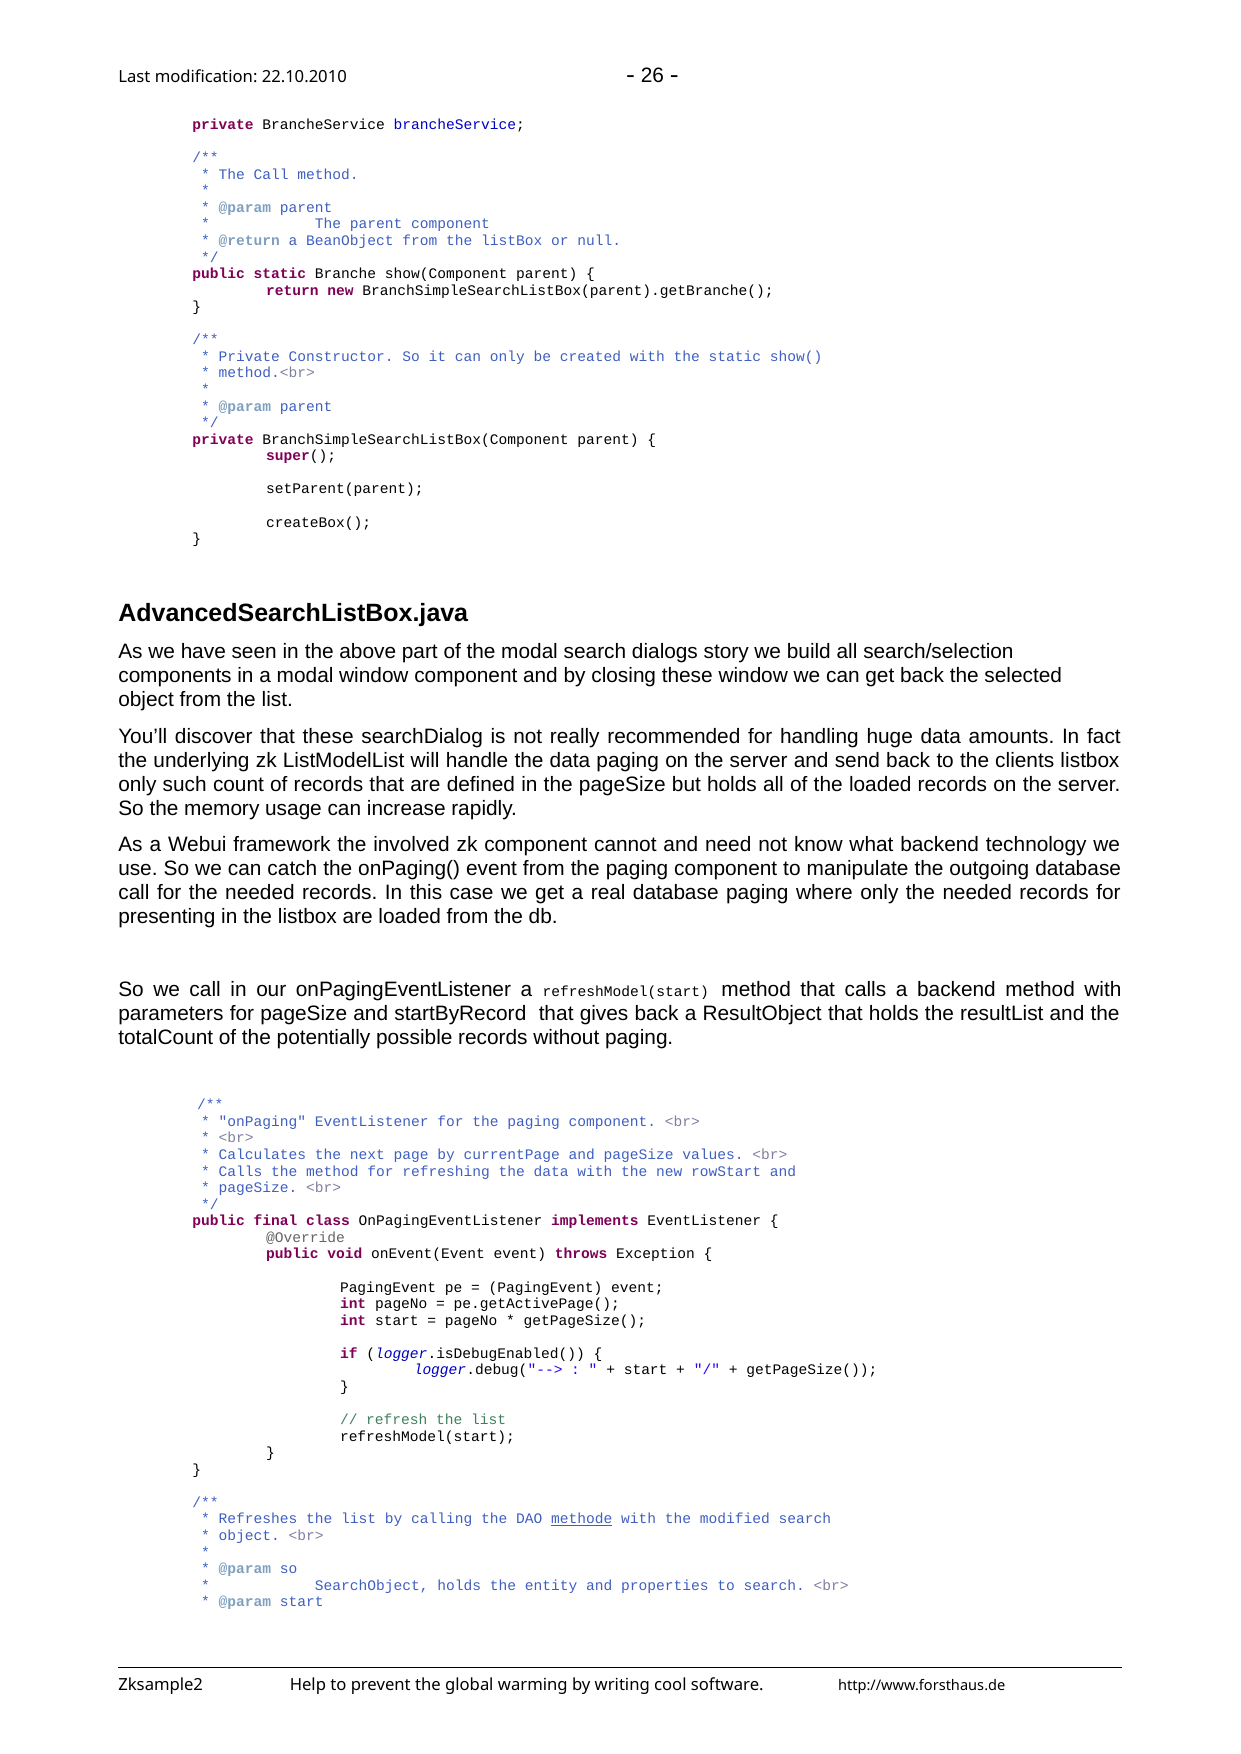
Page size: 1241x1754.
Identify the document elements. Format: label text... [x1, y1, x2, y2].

text public final class OnPagingEventListener implements EventListener { [118, 1213, 1122, 1230]
text */ [118, 1197, 1122, 1213]
text int pageNo = pe.getActivePage(); [118, 1296, 1122, 1313]
text * The Call method. [118, 167, 1122, 183]
text * [118, 1545, 1122, 1561]
text /** [118, 1495, 1122, 1512]
text * Refreshes the list by calling the DAO methode with the modified search [118, 1512, 1122, 1528]
text /** [118, 333, 1122, 349]
text */ [118, 415, 1122, 432]
text So we call in our onPagingEventListener a refreshModel(start) method that calls a backend method with parameters for pageSize and startByRecord that gives back a ResultObject that holds the resultList and the totalCount of the potentially possible records without paging. [118, 977, 1122, 1049]
text private BranchSimpleSearchListBox(Component parent) { [118, 432, 1122, 448]
text * The parent component [118, 217, 1122, 233]
text @Override [118, 1230, 1122, 1247]
text * @return a BeanObject from the listBox or null. [118, 233, 1122, 250]
text * method.<br> [118, 366, 1122, 382]
text As we have seen in the above part of the modal search dialogs story we build all search/selection components in a modal window component and by closing these window we can get back the selected object from the list. [118, 639, 1122, 711]
text AdvancedSearchListBox.java [118, 598, 1122, 627]
text * "onPaging" EventListener for the paging component. <br> [118, 1114, 1122, 1131]
text /** [118, 1098, 1122, 1114]
text setParent(parent); [118, 482, 1122, 498]
text } [118, 299, 1122, 316]
text return new BranchSimpleSearchListBox(parent).getBranche(); [118, 283, 1122, 299]
text */ [118, 250, 1122, 266]
text public void onEvent(Event event) throws Exception { [118, 1247, 1122, 1263]
text * Private Constructor. So it can only be created with the static show() [118, 349, 1122, 366]
text private BrancheService brancheService; [118, 117, 1122, 134]
text logger.debug("--> : " + start + "/" + getPageSize()); [118, 1363, 1122, 1379]
text * [118, 183, 1122, 200]
text * Calls the method for refreshing the data with the new rowStart and [118, 1164, 1122, 1180]
text * @param start [118, 1594, 1122, 1611]
text public static Branche show(Component parent) { [118, 266, 1122, 283]
text } [118, 531, 1122, 548]
text refreshModel(start); [118, 1429, 1122, 1445]
text * object. <br> [118, 1528, 1122, 1545]
text * @param parent [118, 200, 1122, 217]
text As a Webui framework the involved zk component cannot and need not know what backend technology we use. So we can catch the onPaging() event from the paging component to manipulate the outgoing database call for the needed records. In this case we get a real database paging where only the needed records for presenting in the listbox are loaded from the db. [118, 832, 1122, 928]
text /** [118, 150, 1122, 167]
text You’ll discover that these searchDialog is not really recommended for handling huge data amounts. In fact the underlying zk ListModelList will handle the data paging on the server and send back to the clients listbox only such count of records that are defined in the pageSize but holds all of the loaded records on the server. So the memory usage can increase rapidly. [118, 724, 1122, 819]
text * Calculates the next page by currentPage and pageSize values. <br> [118, 1147, 1122, 1164]
text * <br> [118, 1131, 1122, 1147]
text int start = pageNo * getPageSize(); [118, 1313, 1122, 1329]
text * pageSize. <br> [118, 1180, 1122, 1197]
text * SearchObject, holds the entity and properties to search. <br> [118, 1578, 1122, 1594]
text } [118, 1379, 1122, 1396]
text * @param parent [118, 399, 1122, 415]
text } [118, 1445, 1122, 1462]
text super(); [118, 448, 1122, 465]
text * @param so [118, 1561, 1122, 1578]
text } [118, 1462, 1122, 1478]
text PagingEvent pe = (PagingEvent) event; [118, 1280, 1122, 1296]
text * [118, 382, 1122, 399]
text createBox(); [118, 515, 1122, 531]
text if (logger.isDebugEnabled()) { [118, 1346, 1122, 1363]
text // refresh the list [118, 1412, 1122, 1429]
